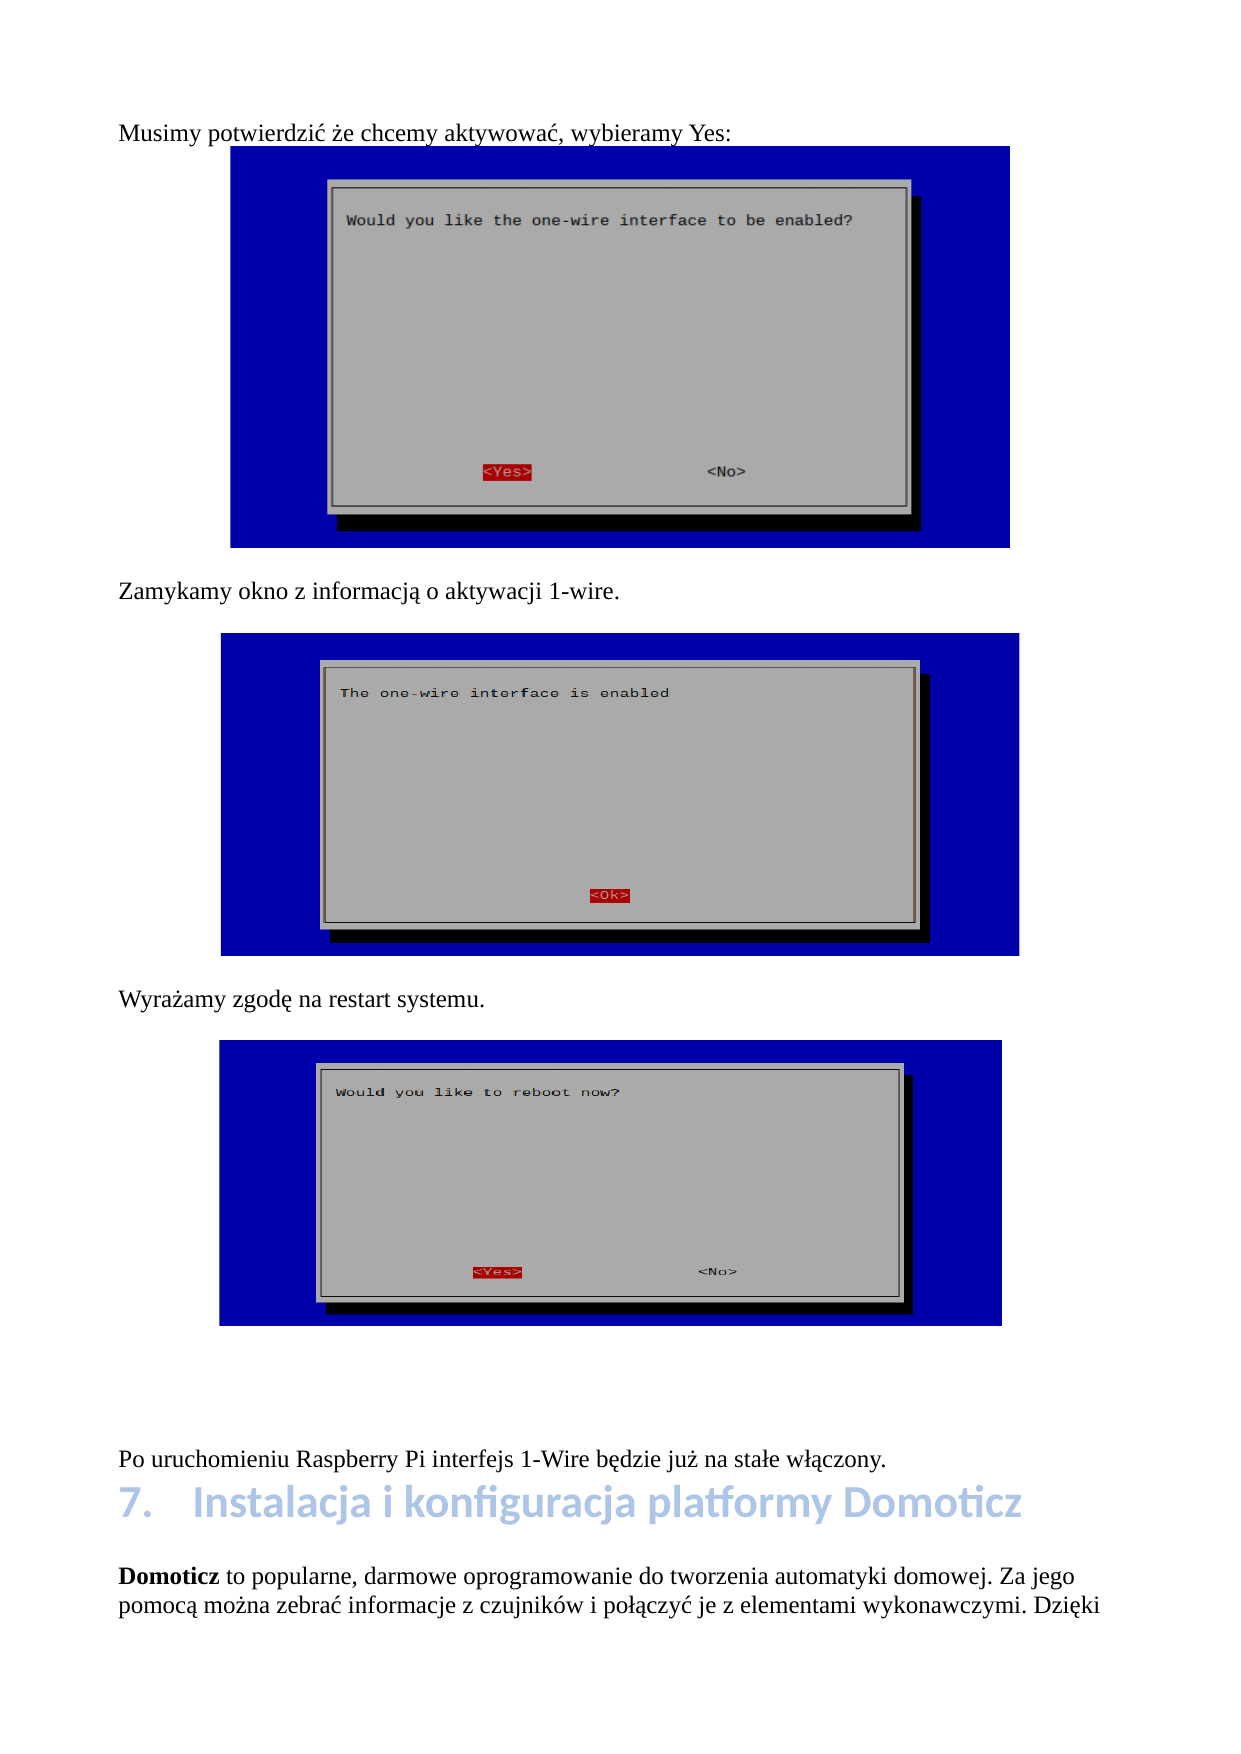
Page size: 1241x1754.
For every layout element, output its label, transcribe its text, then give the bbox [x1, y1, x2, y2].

text Domoticz to popularne, darmowe oprogramowanie do tworzenia automatyki domowej. Za jego pomocą można zebrać informacje z czujników i połączyć je z elementami wykonawczymi. Dzięki [118, 1561, 1122, 1619]
picture [220, 633, 1020, 956]
text Musimy potwierdzić że chcemy aktywować, wybieramy Yes: [118, 118, 1122, 147]
subtitle Instalacja i konfiguracja platformy Domoticz [118, 1473, 1122, 1529]
text Zamykamy okno z informacją o aktywacji 1-wire. [118, 576, 1122, 605]
text Wyrażamy zgodę na restart systemu. [118, 984, 1122, 1013]
picture [230, 146, 1010, 548]
text Po uruchomieniu Raspberry Pi interfejs 1-Wire będzie już na stałe włączony. [118, 1444, 1122, 1473]
picture [219, 1040, 1002, 1326]
